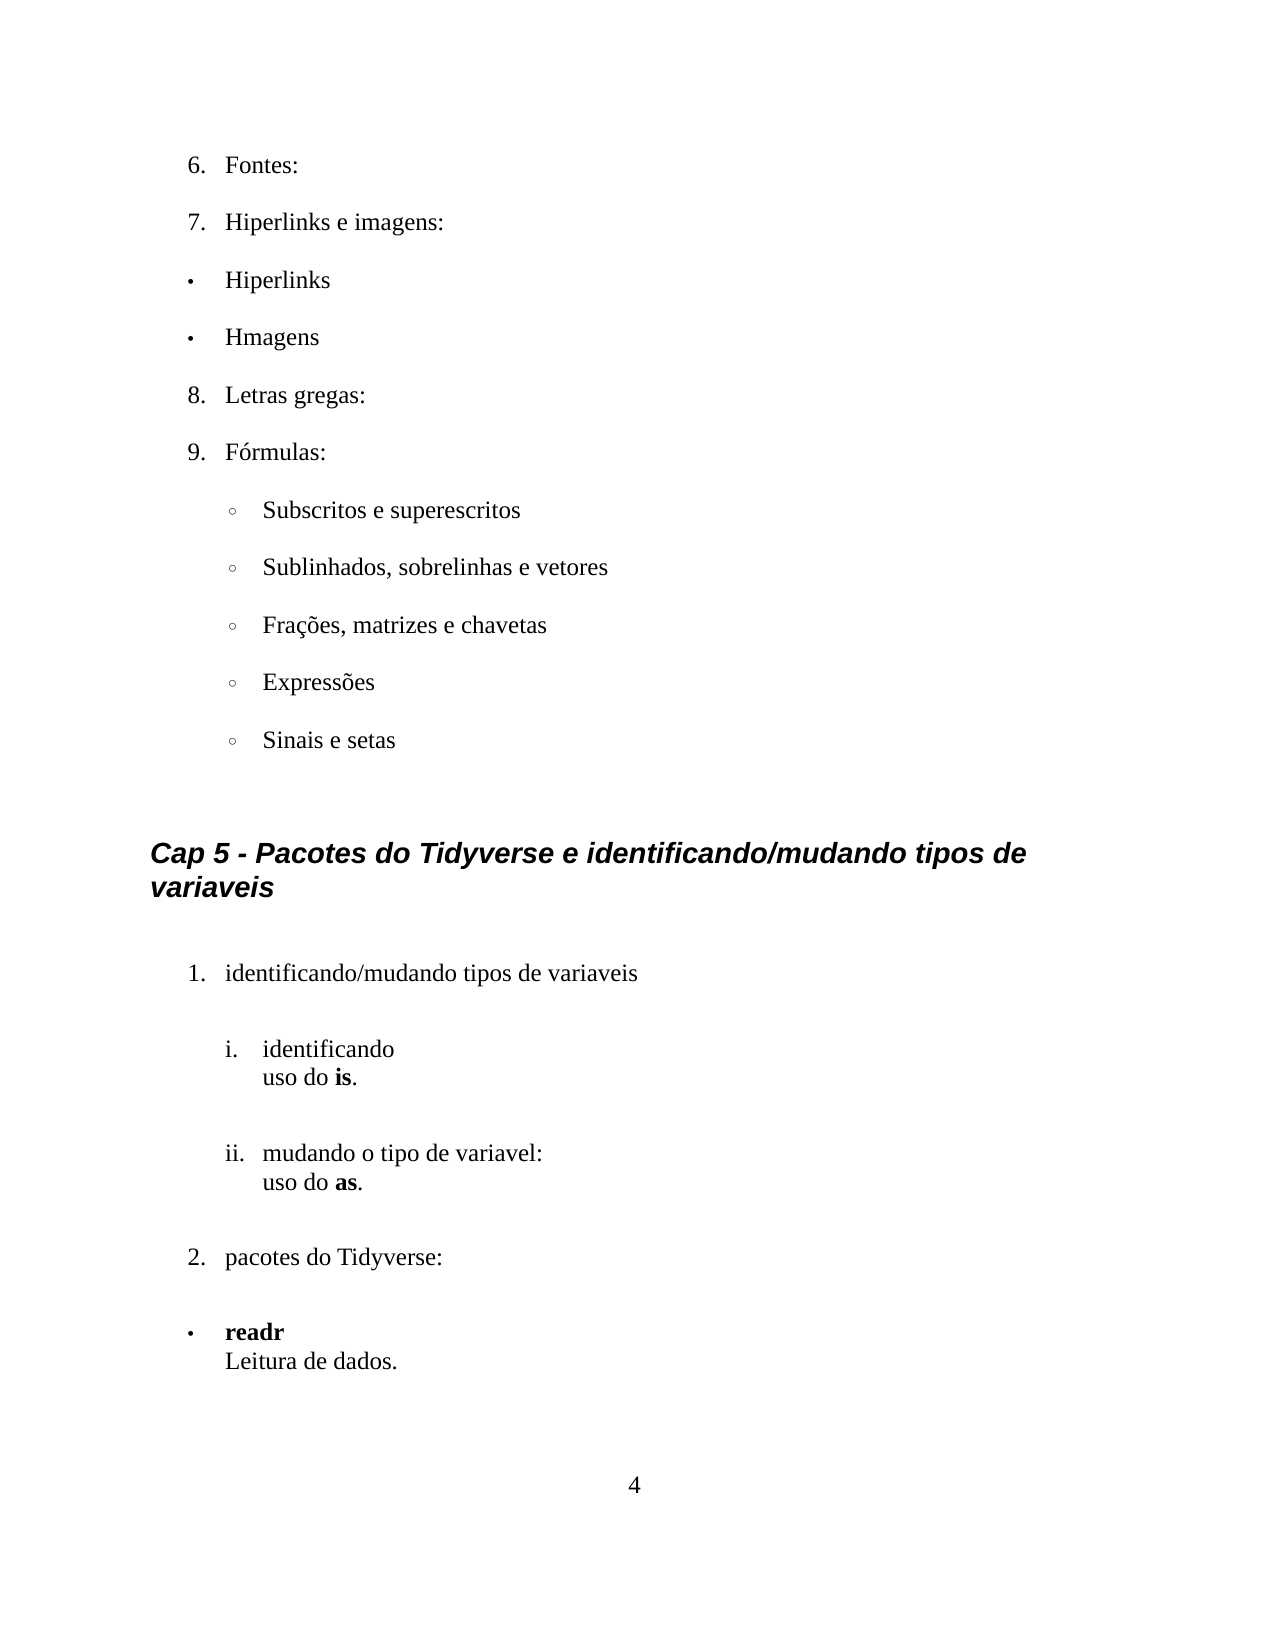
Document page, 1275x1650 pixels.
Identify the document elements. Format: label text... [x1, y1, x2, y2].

list pacotes do Tidyverse: [187, 1242, 1125, 1299]
list Fontes: [187, 150, 1125, 207]
list Frações, matrizes e chavetas [225, 610, 1125, 667]
list identificando/mudando tipos de variaveis [187, 958, 1125, 1016]
list Sublinhados, sobrelinhas e vetores [225, 552, 1125, 610]
list Hmagens [187, 322, 1125, 380]
list identificando uso do is. [225, 1034, 1125, 1120]
list Subscritos e superescritos [225, 495, 1125, 552]
list Hiperlinks [187, 265, 1125, 322]
list readr Leitura de dados. [187, 1317, 1125, 1404]
list Expressões [225, 667, 1125, 725]
list mudando o tipo de variavel: uso do as. [225, 1138, 1125, 1224]
list Fórmulas: [187, 437, 1125, 495]
subtitle Cap 5 - Pacotes do Tidyverse e identificando/mudando tipos de variaveis [150, 836, 1125, 937]
list Sinais e setas [225, 725, 1125, 782]
list Letras gregas: [187, 380, 1125, 437]
list Hiperlinks e imagens: [187, 207, 1125, 265]
